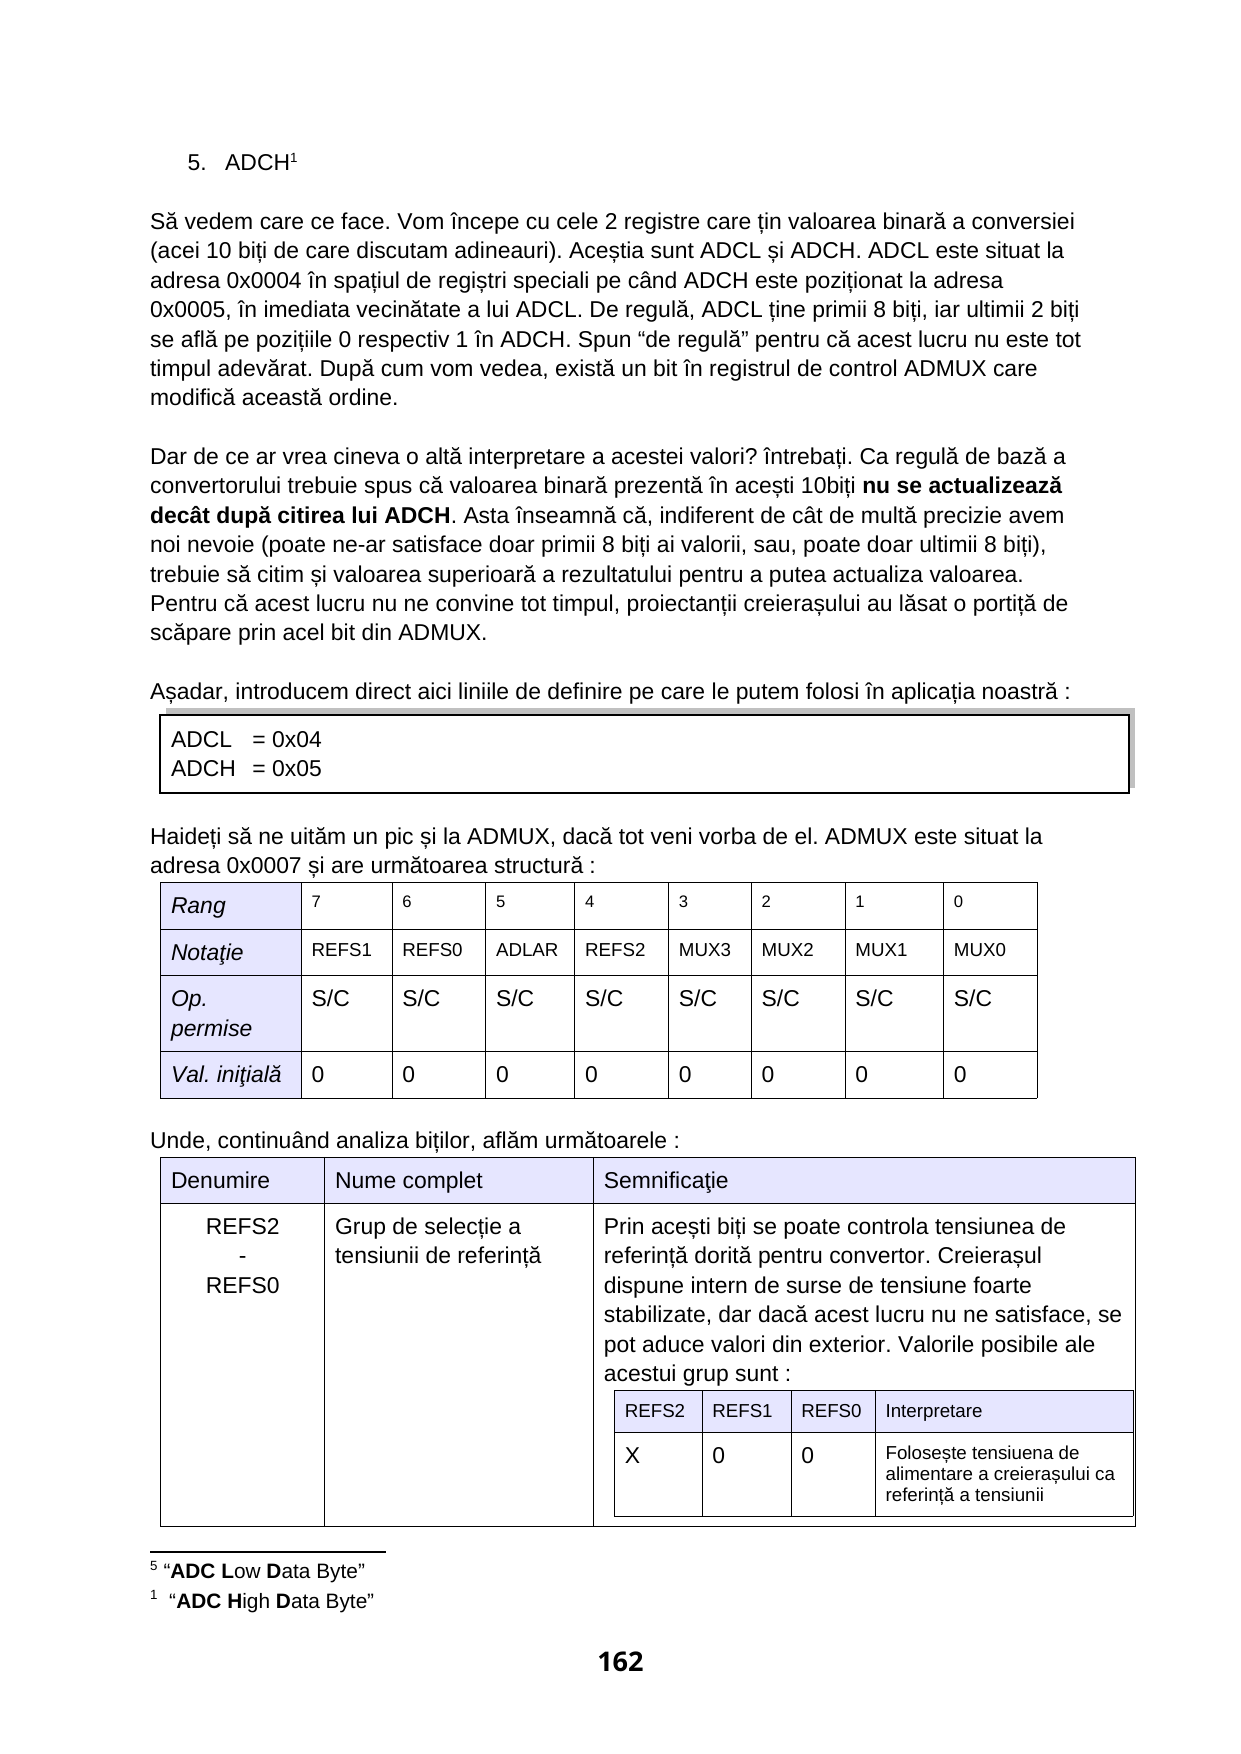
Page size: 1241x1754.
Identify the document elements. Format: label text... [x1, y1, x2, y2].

table_header Denumire [161, 1158, 324, 1203]
table_cell 0 [575, 1052, 668, 1098]
table_cell MUX0 [944, 930, 1037, 975]
table_cell 0 [846, 1052, 943, 1098]
table_header Interpretare [876, 1391, 1133, 1432]
table_header REFS2 [615, 1391, 702, 1432]
table_cell 0 [703, 1433, 791, 1516]
text Să vedem care ce face. Vom începe cu cele 2 registre care țin valoarea binară a conversiei (acei 10 biți de care discutam adineauri). Aceștia sunt ADCL și ADCH. ADCL este situat la adresa 0x0004 în spațiul de regiștri speciali pe când ADCH este poziționat la adresa 0x0005, în imediata vecinătate a lui ADCL. De regulă, ADCL ține primii 8 biți, iar ultimii 2 biți se află pe pozițiile 0 respectiv 1 în ADCH. Spun “de regulă” pentru că acest lucru nu este tot timpul adevărat. După cum vom vedea, există un bit în registrul de control ADMUX care modifică această ordine. [150, 209, 1091, 411]
table_cell 0 [302, 1052, 392, 1098]
table_cell S/C [944, 976, 1037, 1051]
table_cell MUX3 [669, 930, 751, 975]
table_header 4 [575, 883, 668, 929]
table_header REFS1 [703, 1391, 791, 1432]
table_header Rang [161, 883, 301, 929]
list ADCH [187, 150, 1091, 176]
table_header 5 [486, 883, 574, 929]
table_header Nume complet [325, 1158, 593, 1203]
table_cell 0 [752, 1052, 845, 1098]
table_cell S/C [752, 976, 845, 1051]
table_cell Val. iniţială [161, 1052, 301, 1098]
table_header 1 [846, 883, 943, 929]
table_cell REFS2 - REFS0 [161, 1204, 324, 1526]
table_cell S/C [486, 976, 574, 1051]
table_cell MUX1 [846, 930, 943, 975]
table_cell Op. permise [161, 976, 301, 1051]
table_cell 0 [669, 1052, 751, 1098]
table_header 6 [393, 883, 485, 929]
table_header 0 [944, 883, 1037, 929]
table_cell Prin acești biți se poate controla tensiunea de referință dorită pentru convertor. Creierașul dispune intern de surse de tensiune foarte stabilizate, dar dacă acest lucru nu ne satisface, se pot aduce valori din exterior. Valorile posibile ale acestui grup sunt : [594, 1204, 1135, 1526]
table_cell ADLAR [486, 930, 574, 975]
table_cell REFS1 [302, 930, 392, 975]
text Așadar, introducem direct aici liniile de definire pe care le putem folosi în aplicația noastră : [150, 679, 1091, 704]
table_header 7 [302, 883, 392, 929]
table_header REFS0 [792, 1391, 875, 1432]
table_header Semnificaţie [594, 1158, 1135, 1203]
list “ADC High Data Byte” [150, 1587, 1091, 1613]
table_cell 0 [486, 1052, 574, 1098]
table_header 2 [752, 883, 845, 929]
table_cell 0 [792, 1433, 875, 1516]
text Haideți să ne uităm un pic și la ADMUX, dacă tot veni vorba de el. ADMUX este situat la adresa 0x0007 și are următoarea structură : [150, 823, 1091, 878]
table_cell S/C [669, 976, 751, 1051]
table_cell REFS2 [575, 930, 668, 975]
table_cell REFS0 [393, 930, 485, 975]
table_cell Notaţie [161, 930, 301, 975]
table_header ADCL = 0x04 ADCH = 0x05 [161, 716, 1128, 792]
table_cell X [615, 1433, 702, 1516]
table_cell S/C [393, 976, 485, 1051]
table_cell 0 [393, 1052, 485, 1098]
table_cell S/C [575, 976, 668, 1051]
table_cell S/C [846, 976, 943, 1051]
table_cell S/C [302, 976, 392, 1051]
text Dar de ce ar vrea cineva o altă interpretare a acestei valori? întrebați. Ca regulă de bază a convertorului trebuie spus că valoarea binară prezentă în acești 10biți nu se actualizează decât după citirea lui ADCH. Asta înseamnă că, indiferent de cât de multă precizie avem noi nevoie (poate ne-ar satisface doar primii 8 biți ai valorii, sau, poate doar ultimii 8 biți), trebuie să citim și valoarea superioară a rezultatului pentru a putea actualiza valoarea. Pentru că acest lucru nu ne convine tot timpul, proiectanții creierașului au lăsat o portiță de scăpare prin acel bit din ADMUX. [150, 444, 1091, 646]
table_cell 0 [944, 1052, 1037, 1098]
list “ADC Low Data Byte” [150, 1558, 1091, 1583]
table_cell Folosește tensiuena de alimentare a creierașului ca referință a tensiunii [876, 1433, 1133, 1516]
table_cell Grup de selecție a tensiunii de referință [325, 1204, 593, 1526]
table_header 3 [669, 883, 751, 929]
text Unde, continuând analiza biților, aflăm următoarele : [150, 1127, 1091, 1153]
table_cell MUX2 [752, 930, 845, 975]
